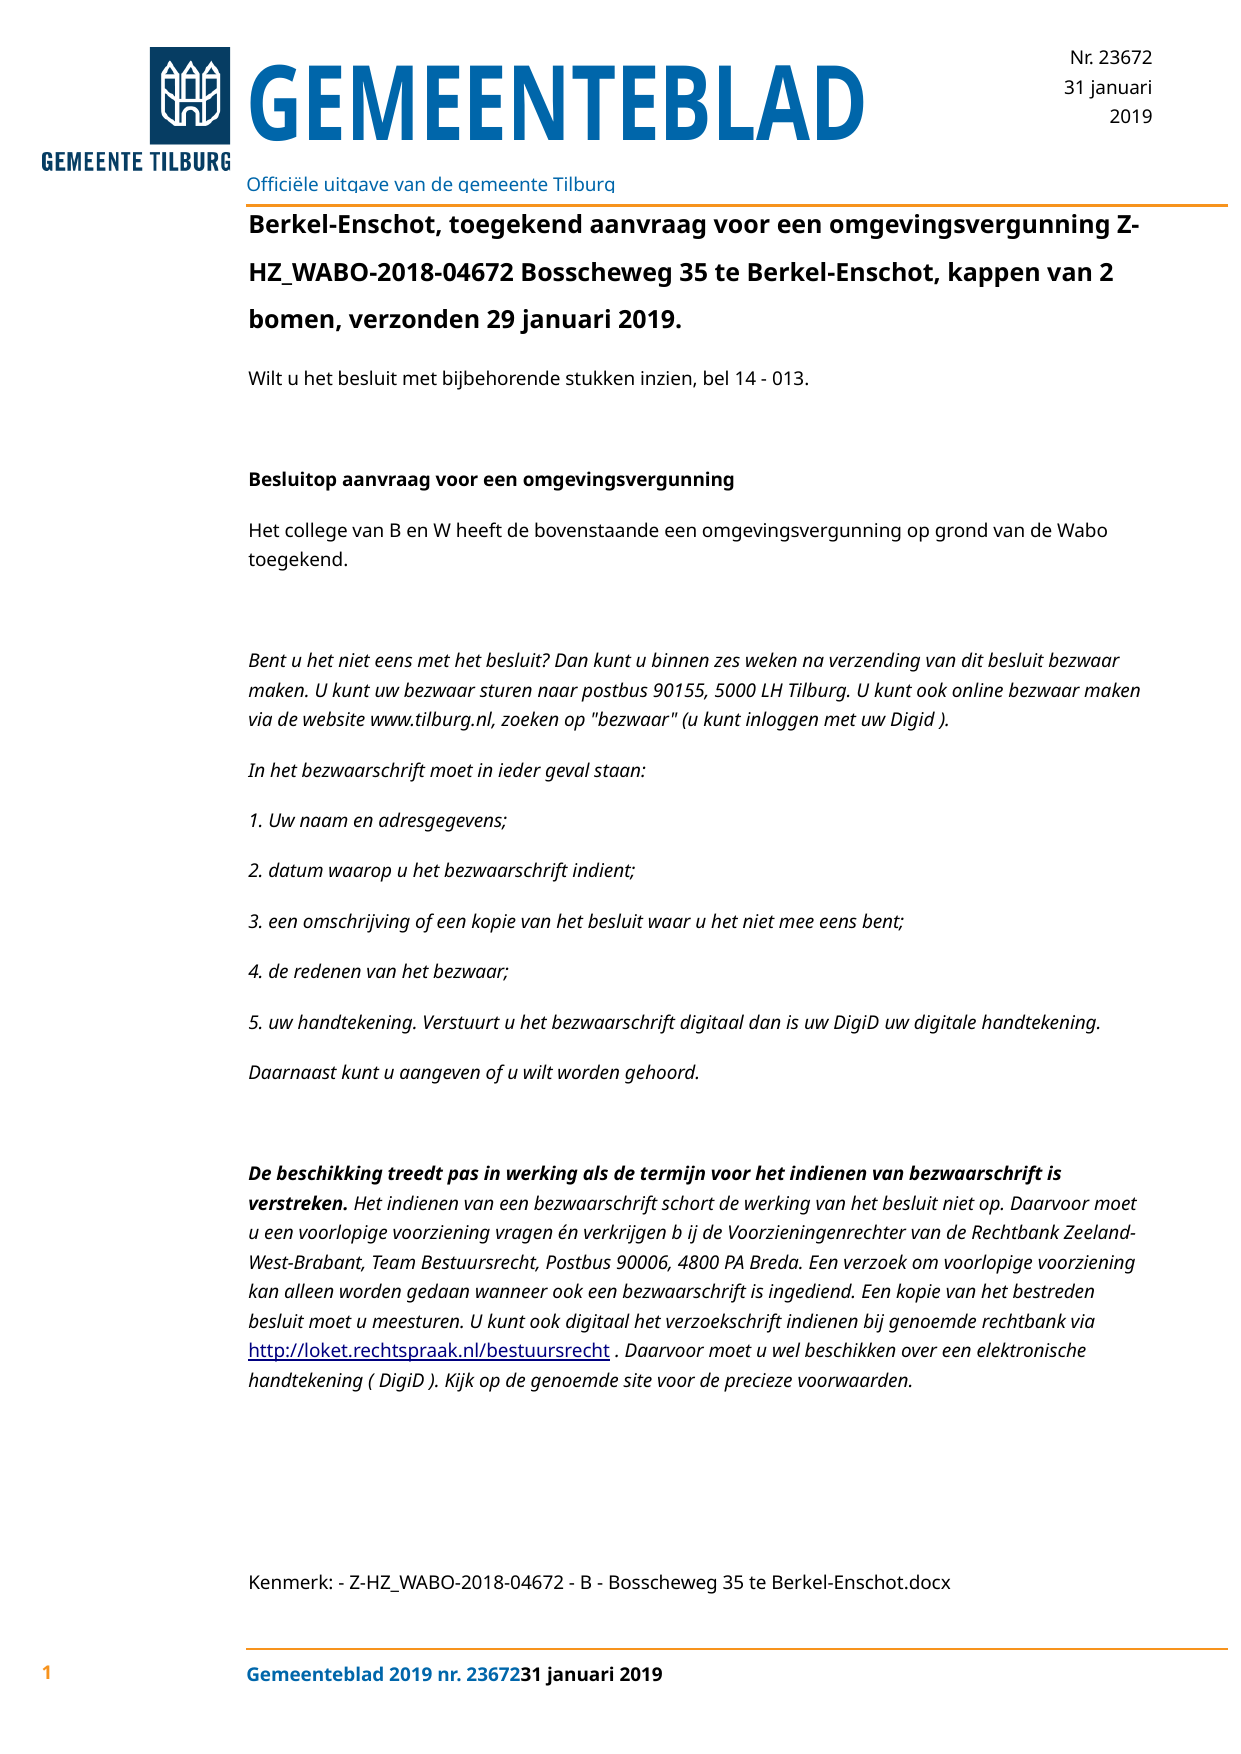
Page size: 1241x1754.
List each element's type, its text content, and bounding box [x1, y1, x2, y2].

text 1. Uw naam en adresgegevens; [248, 807, 1152, 833]
text Besluitop aanvraag voor een omgevingsvergunning [248, 466, 1152, 492]
text Het college van B en W heeft de bovenstaande een omgevingsvergunning op grond van de Wabo toegekend. [248, 517, 1152, 572]
picture [41, 47, 231, 172]
text Daarnaast kunt u aangeven of u wilt worden gehoord. [248, 1059, 1152, 1085]
text De beschikking treedt pas in werking als de termijn voor het indienen van bezwaarschrift is verstreken. Het indienen van een bezwaarschrift schort de werking van het besluit niet op. Daarvoor moet u een voorlopige voorziening vragen én verkrijgen b ij de Voorzieningenrechter van de Rechtbank Zeeland-West-Brabant, Team Bestuursrecht, Postbus 90006, 4800 PA Breda. Een verzoek om voorlopige voorziening kan alleen worden gedaan wanneer ook een bezwaarschrift is ingediend. Een kopie van het bestreden besluit moet u meesturen. U kunt ook digitaal het verzoekschrift indienen bij genoemde rechtbank via http://loket.rechtspraak.nl/bestuursrecht . Daarvoor moet u wel beschikken over een elektronische handtekening ( DigiD ). Kijk op de genoemde site voor de precieze voorwaarden. [248, 1160, 1152, 1393]
text 2. datum waarop u het bezwaarschrift indient; [248, 858, 1152, 883]
text 3. een omschrijving of een kopie van het besluit waar u het niet mee eens bent; [248, 908, 1152, 934]
text Wilt u het besluit met bijbehorende stukken inzien, bel 14 - 013. [248, 366, 1152, 391]
text 4. de redenen van het bezwaar; [248, 958, 1152, 984]
text Kenmerk: - Z-HZ_WABO-2018-04672 - B - Bosscheweg 35 te Berkel-Enschot.docx [248, 1569, 1152, 1594]
text In het bezwaarschrift moet in ieder geval staan: [248, 757, 1152, 782]
text Bent u het niet eens met het besluit? Dan kunt u binnen zes weken na verzending van dit besluit bezwaar maken. U kunt uw bezwaar sturen naar postbus 90155, 5000 LH Tilburg. U kunt ook online bezwaar maken via de website www.tilburg.nl, zoeken op "bezwaar" (u kunt inloggen met uw Digid ). [248, 647, 1152, 732]
text Berkel-Enschot, toegekend aanvraag voor een omgevingsvergunning Z-HZ_WABO-2018-04672 Bosscheweg 35 te Berkel-Enschot, kappen van 2 bomen, verzonden 29 januari 2019. [248, 207, 1152, 336]
text 5. uw handtekening. Verstuurt u het bezwaarschrift digitaal dan is uw DigiD uw digitale handtekening. [248, 1009, 1152, 1034]
